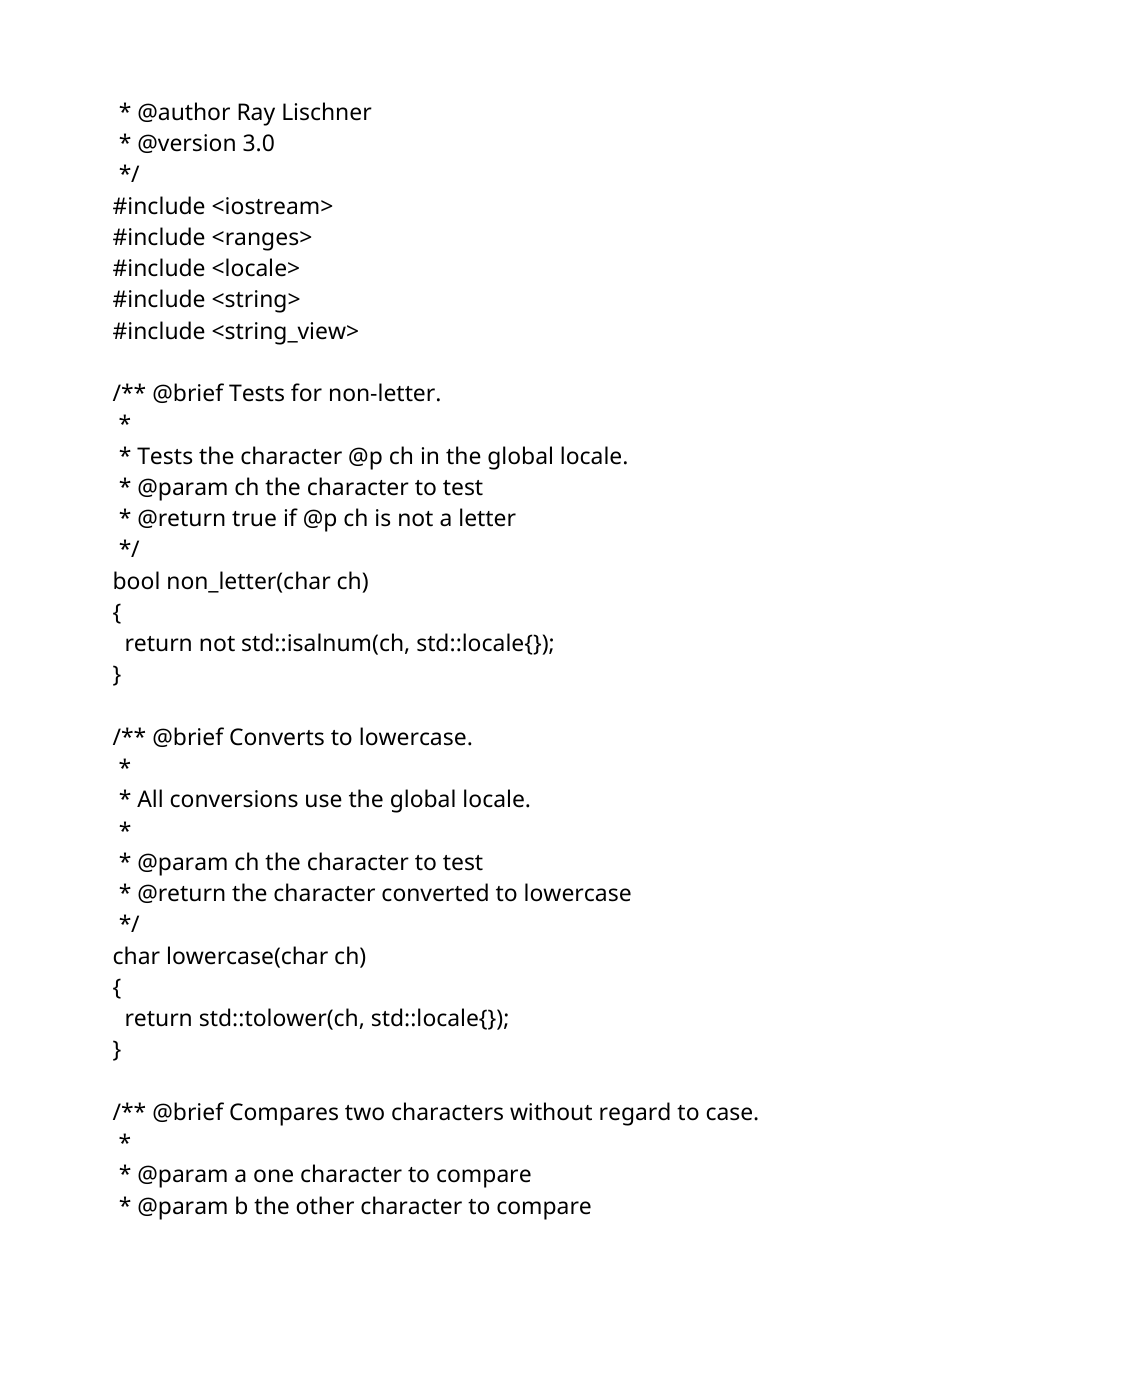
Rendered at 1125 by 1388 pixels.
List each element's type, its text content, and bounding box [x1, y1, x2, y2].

text * Tests the character @p ch in the global locale. [112, 440, 1012, 471]
text * @param ch the character to test [112, 471, 1012, 502]
text /** @brief Compares two characters without regard to case. [112, 1096, 1012, 1127]
text { [112, 971, 1012, 1002]
text } [112, 658, 1012, 690]
text * @return the character converted to lowercase [112, 877, 1012, 908]
text * @return true if @p ch is not a letter [112, 502, 1012, 533]
text #include <string> [112, 283, 1012, 315]
text #include <string_view> [112, 315, 1012, 346]
text * @author Ray Lischner [112, 96, 1012, 127]
text */ [112, 908, 1012, 940]
text bool non_letter(char ch) [112, 565, 1012, 596]
text * @param b the other character to compare [112, 1190, 1012, 1221]
text * All conversions use the global locale. [112, 783, 1012, 815]
text return not std::isalnum(ch, std::locale{}); [112, 627, 1012, 658]
text */ [112, 533, 1012, 565]
text #include <locale> [112, 252, 1012, 283]
text */ [112, 158, 1012, 190]
text #include <iostream> [112, 190, 1012, 221]
text * @version 3.0 [112, 127, 1012, 158]
text { [112, 596, 1012, 627]
text /** @brief Converts to lowercase. [112, 721, 1012, 752]
text * [112, 408, 1012, 440]
text * @param a one character to compare [112, 1158, 1012, 1190]
text #include <ranges> [112, 221, 1012, 252]
text * [112, 815, 1012, 846]
text * @param ch the character to test [112, 846, 1012, 877]
text * [112, 1127, 1012, 1158]
text } [112, 1033, 1012, 1065]
text return std::tolower(ch, std::locale{}); [112, 1002, 1012, 1033]
text * [112, 752, 1012, 783]
text char lowercase(char ch) [112, 940, 1012, 971]
text /** @brief Tests for non-letter. [112, 377, 1012, 408]
